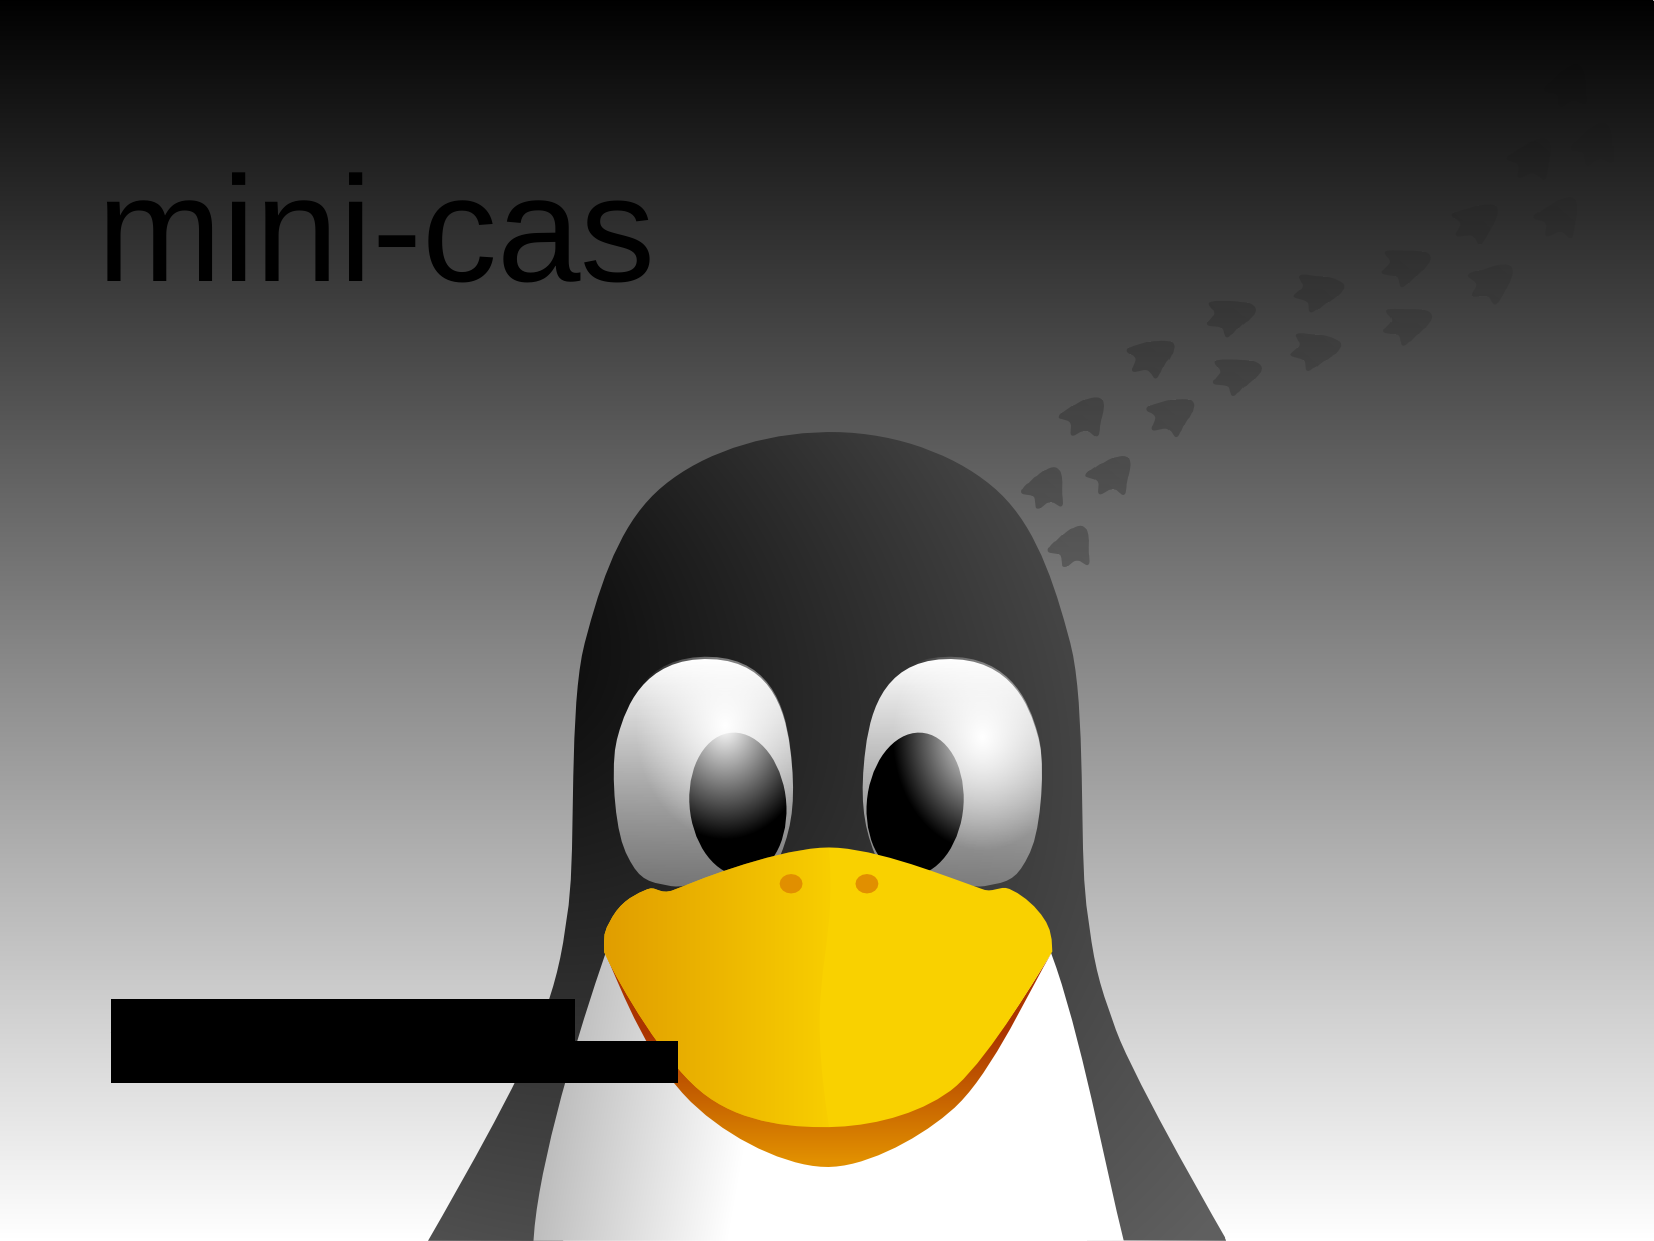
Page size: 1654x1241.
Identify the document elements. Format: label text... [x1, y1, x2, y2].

title mini-cas [82, 138, 1571, 280]
subtitle Arthur Gonçalves do Carmo Luiz Carlos de Abreu Albuquerque [96, 991, 1585, 1232]
picture [428, 64, 1614, 991]
picture [428, 1232, 1226, 1241]
